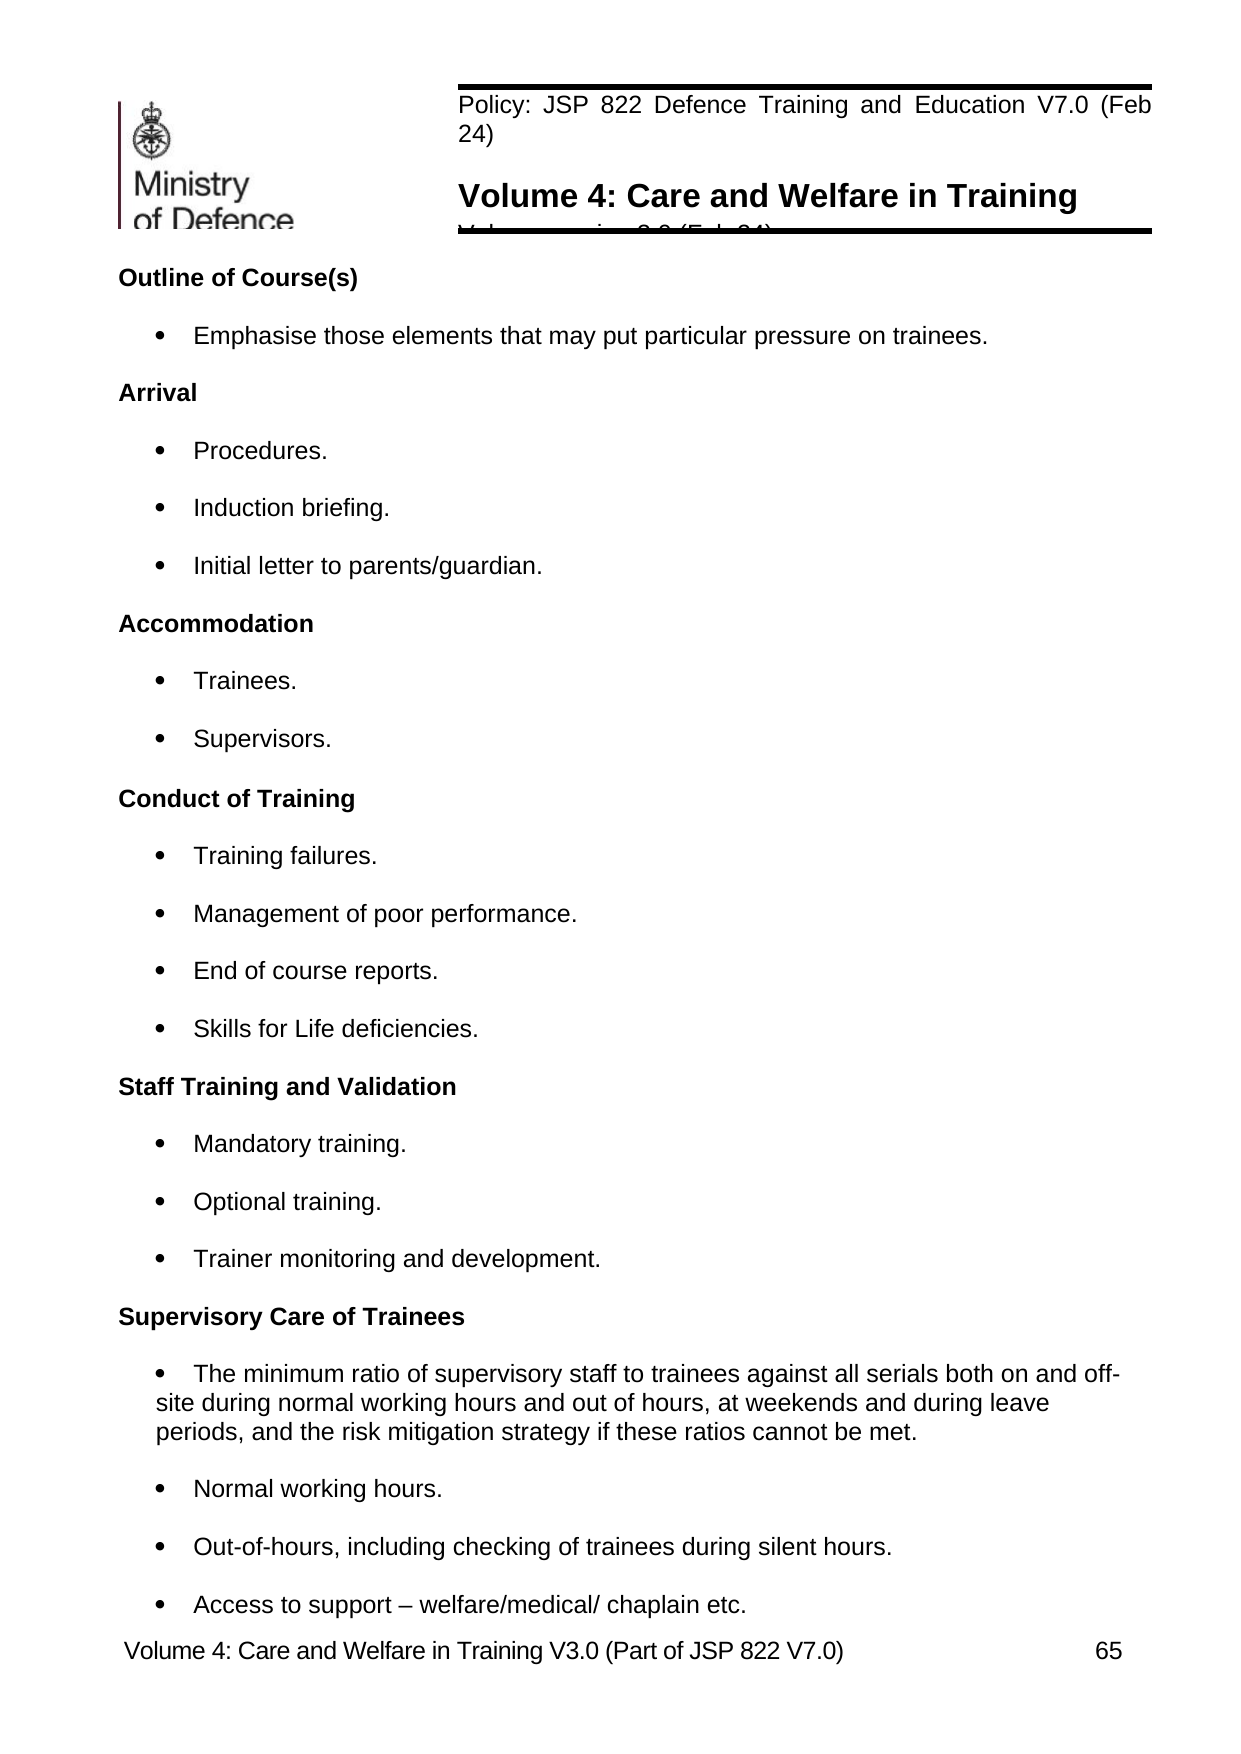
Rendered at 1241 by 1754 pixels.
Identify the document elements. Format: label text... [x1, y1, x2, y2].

text Outline of Course(s) [118, 263, 1122, 292]
list Trainer monitoring and development. [156, 1244, 1122, 1273]
text Supervisory Care of Trainees [118, 1302, 1122, 1331]
text Staff Training and Validation [118, 1072, 1122, 1100]
list Induction briefing. [156, 493, 1122, 522]
text Arrival [118, 378, 1122, 407]
list Management of poor performance. [156, 899, 1122, 928]
list Mandatory training. [156, 1129, 1122, 1158]
text Conduct of Training [118, 784, 1122, 812]
list Out-of-hours, including checking of trainees during silent hours. [156, 1532, 1122, 1561]
list Initial letter to parents/guardian. [156, 551, 1122, 580]
list The minimum ratio of supervisory staff to trainees against all serials both on and off-site during normal working hours and out of hours, at weekends and during leave periods, and the risk mitigation strategy if these ratios cannot be met. [156, 1359, 1122, 1446]
list Optional training. [156, 1187, 1122, 1216]
text Accommodation [118, 608, 1122, 637]
list Training failures. [156, 841, 1122, 870]
list Skills for Life deficiencies. [156, 1014, 1122, 1043]
list Emphasise those elements that may put particular pressure on trainees. [156, 321, 1122, 349]
list End of course reports. [156, 956, 1122, 985]
list Supervisors. [156, 724, 1122, 752]
list Access to support – welfare/medical/ chaplain etc. [156, 1590, 1122, 1618]
list Procedures. [156, 436, 1122, 464]
list Normal working hours. [156, 1474, 1122, 1503]
list Trainees. [156, 666, 1122, 695]
